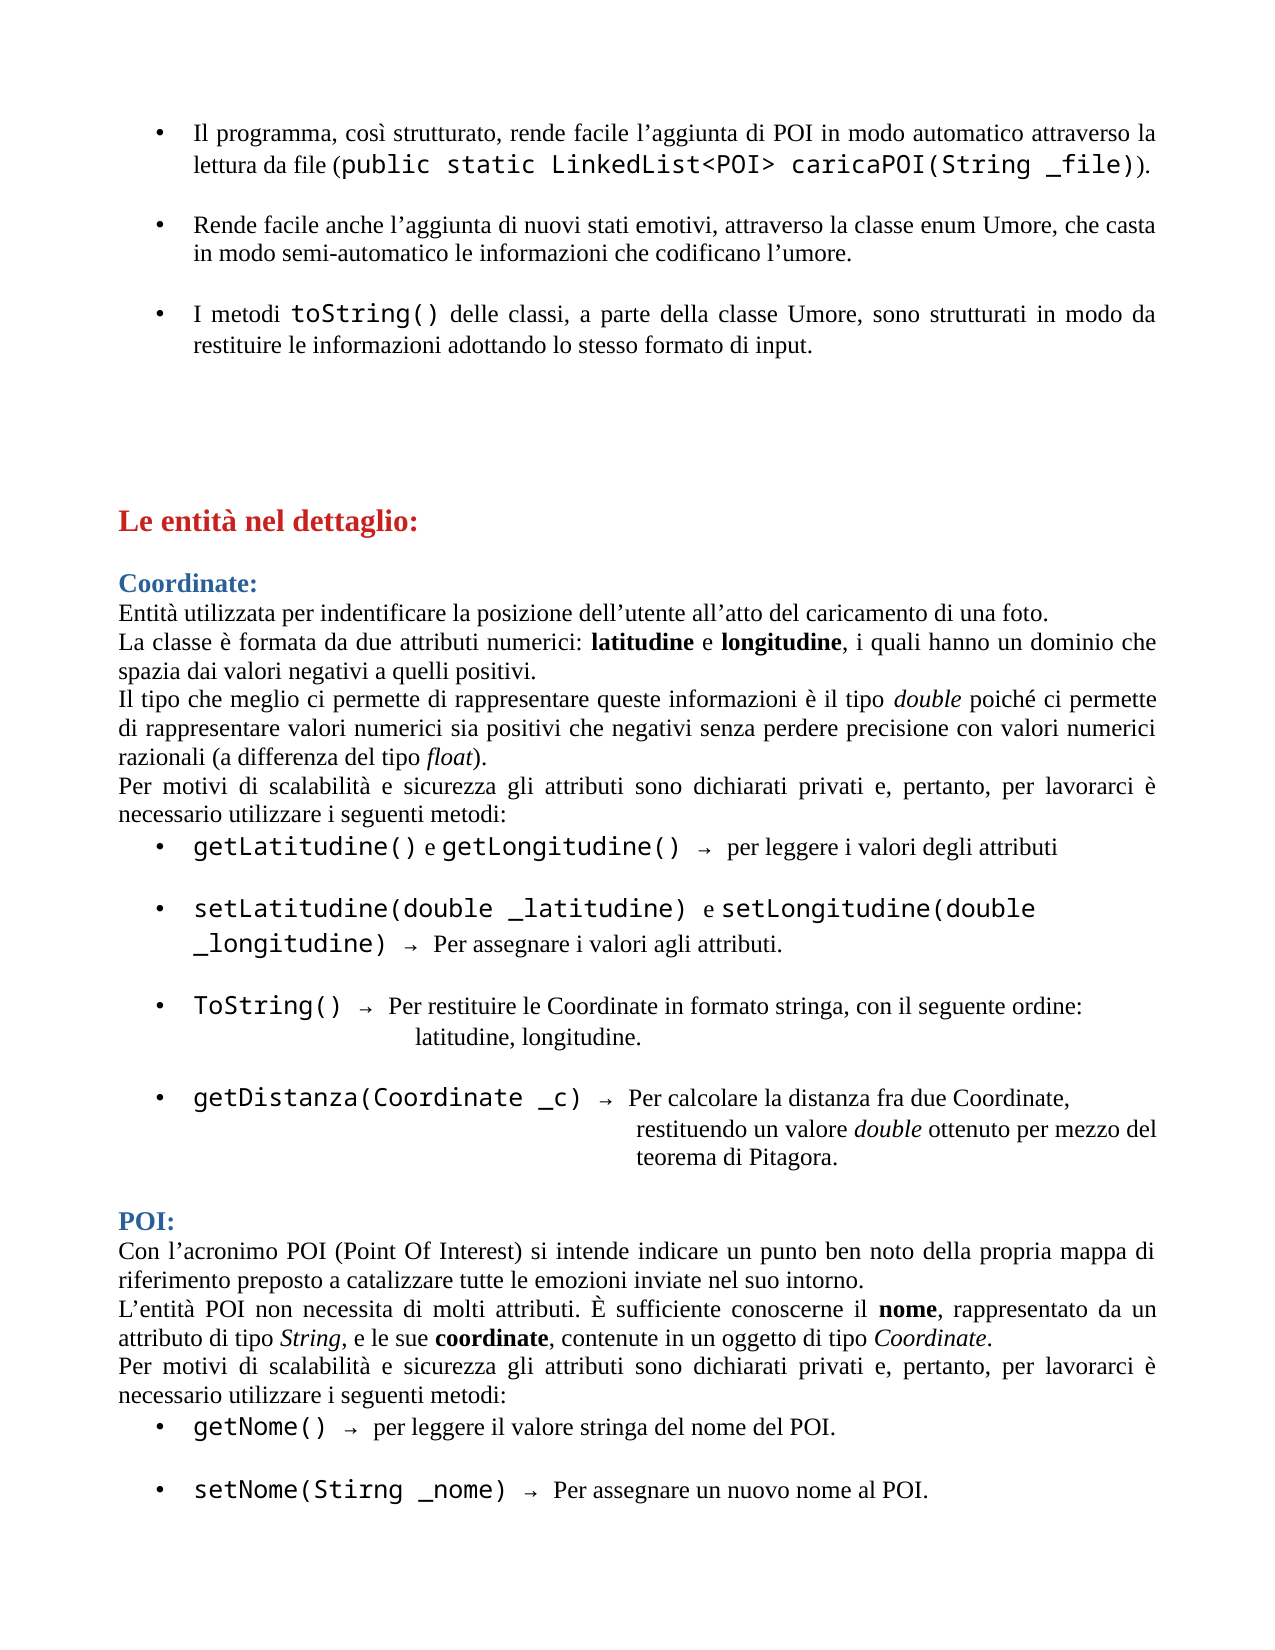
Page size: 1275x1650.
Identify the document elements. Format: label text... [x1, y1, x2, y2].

text Per motivi di scalabilità e sicurezza gli attributi sono dichiarati privati e, pertanto, per lavorarci è necessario utilizzare i seguenti metodi: [118, 1351, 1157, 1409]
list Rende facile anche l’aggiunta di nuovi stati emotivi, attraverso la classe enum Umore, che casta in modo semi-automatico le informazioni che codificano l’umore. [156, 210, 1157, 267]
list setLatitudine(double _latitudine) e setLongitudine(double _longitudine) → Per assegnare i valori agli attributi. [156, 891, 1157, 959]
list getDistanza(Coordinate _c) → Per calcolare la distanza fra due Coordinate, restituendo un valore double ottenuto per mezzo del teorema di Pitagora. [156, 1079, 1157, 1171]
list Il programma, così strutturato, rende facile l’aggiunta di POI in modo automatico attraverso la lettura da file (public static LinkedList<POI> caricaPOI(String _file)). [156, 118, 1157, 181]
text Con l’acronimo POI (Point Of Interest) si intende indicare un punto ben noto della propria mappa di riferimento preposto a catalizzare tutte le emozioni inviate nel suo intorno. [118, 1236, 1157, 1294]
list setNome(Stirng _nome) → Per assegnare un nuovo nome al POI. [156, 1472, 1157, 1506]
list I metodi toString() delle classi, a parte della classe Umore, sono strutturati in modo da restituire le informazioni adottando lo stesso formato di input. [156, 296, 1157, 359]
text L’entità POI non necessita di molti attributi. È sufficiente conoscerne il nome, rappresentato da un attributo di tipo String, e le sue coordinate, contenute in un oggetto di tipo Coordinate. [118, 1294, 1157, 1351]
text La classe è formata da due attributi numerici: latitudine e longitudine, i quali hanno un dominio che spazia dai valori negativi a quelli positivi. [118, 627, 1157, 684]
text Per motivi di scalabilità e sicurezza gli attributi sono dichiarati privati e, pertanto, per lavorarci è necessario utilizzare i seguenti metodi: [118, 771, 1157, 828]
text POI: [118, 1205, 1157, 1236]
text Coordinate: [118, 567, 1157, 598]
list getNome() → per leggere il valore stringa del nome del POI. [156, 1409, 1157, 1443]
text Entità utilizzata per indentificare la posizione dell’utente all’atto del caricamento di una foto. [118, 598, 1157, 627]
list getLatitudine() e getLongitudine() → per leggere i valori degli attributi [156, 828, 1157, 862]
text Il tipo che meglio ci permette di rappresentare queste informazioni è il tipo double poiché ci permette di rappresentare valori numerici sia positivi che negativi senza perdere precisione con valori numerici razionali (a differenza del tipo float). [118, 684, 1157, 771]
text Le entità nel dettaglio: [118, 502, 1157, 538]
list ToString() → Per restituire le Coordinate in formato stringa, con il seguente ordine: latitudine, longitudine. [156, 988, 1157, 1051]
